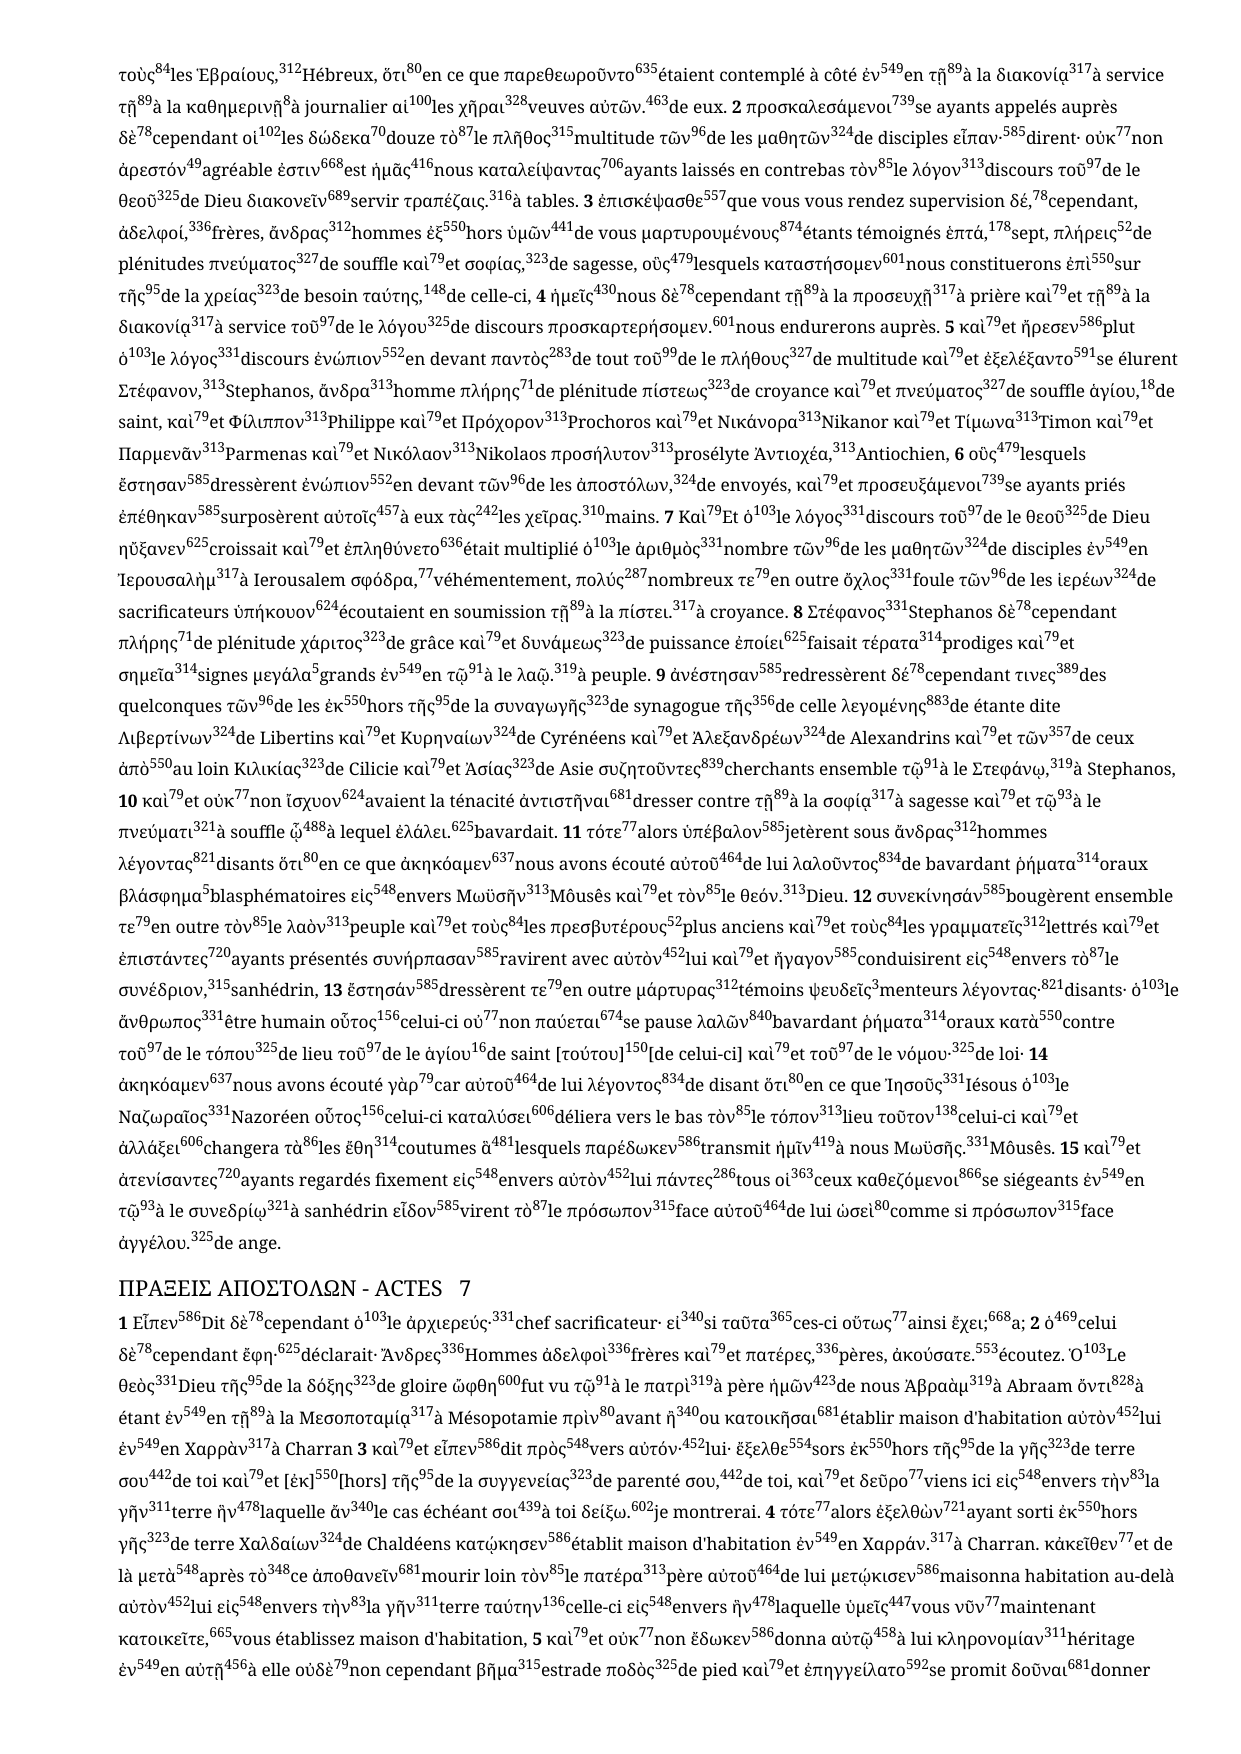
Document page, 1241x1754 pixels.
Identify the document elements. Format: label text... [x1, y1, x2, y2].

text 1 Εἶπεν586Dit δὲ78cependant ὁ103le ἀρχιερεύς·331chef sacrificateur· εἰ340si ταῦτα365ces-ci οὕτως77ainsi ἔχει;668a; 2 ὁ469celui δὲ78cependant ἔφη·625déclarait· Ἄνδρες336Hommes ἀδελφοὶ336frères καὶ79et πατέρες,336pères, ἀκούσατε.553écoutez. Ὁ103Le θεὸς331Dieu τῆς95de la δόξης323de gloire ὤφθη600fut vu τῷ91à le πατρὶ319à père ἡμῶν423de nous Ἀβραὰμ319à Abraam ὄντι828à étant ἐν549en τῇ89à la Μεσοποταμίᾳ317à Mésopotamie πρὶν80avant ἢ340ou κατοικῆσαι681établir maison d'habitation αὐτὸν452lui ἐν549en Χαρρὰν317à Charran 3 καὶ79et εἶπεν586dit πρὸς548vers αὐτόν·452lui· ἔξελθε554sors ἐκ550hors τῆς95de la γῆς323de terre σου442de toi καὶ79et [ἐκ]550[hors] τῆς95de la συγγενείας323de parenté σου,442de toi, καὶ79et δεῦρο77viens ici εἰς548envers τὴν83la γῆν311terre ἣν478laquelle ἄν340le cas échéant σοι439à toi δείξω.602je montrerai. 4 τότε77alors ἐξελθὼν721ayant sorti ἐκ550hors γῆς323de terre Χαλδαίων324de Chaldéens κατῴκησεν586établit maison d'habitation ἐν549en Χαρράν.317à Charran. κἀκεῖθεν77et de là μετὰ548après τὸ348ce ἀποθανεῖν681mourir loin τὸν85le πατέρα313père αὐτοῦ464de lui μετῴκισεν586maisonna habitation au-delà αὐτὸν452lui εἰς548envers τὴν83la γῆν311terre ταύτην136celle-ci εἰς548envers ἣν478laquelle ὑμεῖς447vous νῦν77maintenant κατοικεῖτε,665vous établissez maison d'habitation, 5 καὶ79et οὐκ77non ἔδωκεν586donna αὐτῷ458à lui κληρονομίαν311héritage ἐν549en αὐτῇ456à elle οὐδὲ79non cependant βῆμα315estrade ποδὸς325de pied καὶ79et ἐπηγγείλατο592se promit δοῦναι681donner αὐτῷ458à lui εἰς548envers κατάσχεσιν311possession αὐτὴν450elle καὶ79et τῷ93à le σπέρματι321à semence αὐτοῦ464de lui μετ᾽548après αὐτόν,452lui, οὐκ77non ὄντος836de étant αὐτῷ458à lui τέκνου.327de enfant. 6 ἐλάλησεν586bavarda δὲ78cependant οὕτως77ainsi ὁ103le θεὸς331Dieu ὅτι80en ce que ἔσται612se sera τὸ105le σπέρμα333semence αὐτοῦ464de lui πάροικον49maisonnant à côté ἐν549en γῇ317à terre ἀλλοτρίᾳ119à d'autruie καὶ79et δουλώσουσιν605esclavageront αὐτὸ454lui καὶ79et κακώσουσιν605feront du mal ἔτη314ans τετρακόσια·180quatre cents· 7 καὶ79et τὸ87le ἔθνος315ethnie ᾧ488à lequel ἐὰν340si le cas échéant δουλεύσωσιν898que soient esclaves κρινῶ602je jugerai ἐγώ,431moi, ὁ103le θεὸς331Dieu εἶπεν,586dit, καὶ79et μετὰ548après ταῦτα347ces-ci ἐξελεύσονται611se sortiront καὶ79et λατρεύσουσίν605adoreront μοι420à moi ἐν549en τῷ91à le τόπῳ319à lieu τούτῳ.144à celui-ci. 8 καὶ79et ἔδωκεν586donna αὐτῷ458à lui διαθήκην311disposition περιτομῆς·323de circoncision· καὶ79et οὕτως77ainsi ἐγέννησεν586engendra τὸν85le Ἰσαὰκ313Isaak καὶ79et περιέτεμεν586circoncit αὐτὸν452lui τῇ89à la ἡμέρᾳ317à journée τῇ89à la ὀγδόῃ,206à huitième, καὶ79et Ἰσαὰκ331Isaak τὸν85le Ἰακώβ,313Iakob, καὶ79et Ἰακὼβ331Iakob τοὺς84les δώδεκα178douze πατριάρχας.312patriarches. 9 Καὶ79Et οἱ102les πατριάρχαι330patriarches ζηλώσαντες720ayants zélés τὸν85le Ἰωσὴφ313Ioseph ἀπέδοντο591se redonnèrent εἰς548envers Αἴγυπτον.311Égypte. καὶ79et ἦν625était ὁ103le θεὸς331Dieu μετ᾽550avec αὐτοῦ464de lui 10 καὶ79et ἐξείλατο592se extrait αὐτὸν452lui ἐκ550hors πασῶν278de toutes τῶν94de les θλίψεων322de oppressions αὐτοῦ464de lui καὶ79et ἔδωκεν586donna αὐτῷ458à lui χάριν311grâce καὶ79et σοφίαν311sagesse ἐναντίον552en-présence Φαραὼ325de Pharaon βασιλέως325de roi Αἰγύπτου323de Égypte καὶ79et κατέστησεν586constitua αὐτὸν452lui ἡγούμενον849se gouvernant ἐπ᾽548sur Αἴγυπτον311Égypte καὶ79et [ἐφ᾽]548[sur] ὅλον269tout entier τὸν85le οἶκον313maison αὐτοῦ.464de lui. 11 ἦλθεν586vint δὲ78cependant λιμὸς331famine ἐφ᾽548sur ὅλην267toute entière τὴν83la Αἴγυπτον311Égypte καὶ79et Χανάαν311Canaan καὶ79et θλῖψις329oppression μεγάλη,20grande, καὶ79et οὐχ77non εὑρίσκον624trouvaient χορτάσματα314fourrages οἱ102les πατέρες330pères ἡμῶν.423de nous. 12 ἀκούσας721ayant écouté δὲ78cependant Ἰακὼβ331Iakob ὄντα823étants σιτία314objets de froments εἰς548envers Αἴγυπτον311Égypte ἐξαπέστειλεν586envoya dehors τοὺς84les πατέρας312pères ἡμῶν423de nous πρῶτον.77premièrement. 13 καὶ79et ἐν549en τῷ93à le δευτέρῳ61à deuxième ἀνεγνωρίσθη600fut fait reconnaître Ἰωσὴφ331Ioseph τοῖς90à les ἀδελφοῖς318à frères αὐτοῦ464de lui καὶ79et φανερὸν49visible ἐγένετο592se devint τῷ91à le Φαραὼ319à Pharaon τὸ105le γένος333genre [τοῦ]97[de le] Ἰωσήφ.325de Ioseph. 14 ἀποστείλας721ayant envoyé δὲ78cependant Ἰωσὴφ331Ioseph μετεκαλέσατο592se appela avec au-delà Ἰακὼβ313Iakob τὸν85le πατέρα313père αὐτοῦ464de lui καὶ79et πᾶσαν267toute τὴν83la συγγένειαν311parenté ἐν549en ψυχαῖς316à âmes ἑβδομήκοντα182à soixante-dix πέντε.182à cinq. 15 καὶ79et κατέβη586descendit Ἰακὼβ331Iakob εἰς548envers Αἴγυπτον311Égypte καὶ79et ἐτελεύτησεν586parvint à l'achèvement αὐτὸς469lui καὶ79et οἱ102les πατέρες330pères ἡμῶν,423de nous, 16 καὶ79et μετετέθησαν599furent changé de place εἰς548envers Συχὲμ311Sichem καὶ79et ἐτέθησαν599furent posé ἐν549en τῷ93à le μνήματι321à monument ᾧ488à lequel ὠνήσατο592se acheta Ἀβραὰμ331Abraam τιμῆς323de valeur ἀργυρίου327de objet d'argent παρὰ550à côté τῶν96de les υἱῶν324de fils Ἑμμὼρ325de Emmor ἐν549en Συχέμ.317à Sichem. 17 Καθὼς80De haut en bas comme δὲ78cependant ἤγγιζεν625approchait ὁ103le χρόνος331temps τῆς95de la ἐπαγγελίας323de promesse ἧς490de laquelle ὡμολόγησεν586avoua ὁ103le θεὸς331Dieu τῷ91à le Ἀβραάμ,319à Abraam, ηὔξησεν586crût ὁ103le λαὸς331peuple καὶ79et ἐπληθύνθη600fut multiplié ἐν549en Αἰγύπτῳ317à Égypte 18 ἄχρι80jusqu'à l'extrémité οὗ494de lequel ἀνέστη586redressa βασιλεὺς331roi ἕτερος132autre-différent [ἐπ᾽548[sur Αἴγυπτον]311Égypte] ὃς498lequel οὐκ77non ᾔδει659avait su τὸν85le Ἰωσήφ.313Ioseph. 19 οὗτος469celui-ci κατασοφισάμενος740se ayant été fait trompé par sophisme contre τὸ87le γένος315genre ἡμῶν423de nous ἐκάκωσεν586fit du mal τοὺς84les πατέρας312pères [ἡμῶν]423[de nous] τοῦ360de ce ποιεῖν689faire τὰ86les βρέφη314bébés ἔκθετα54exposés αὐτῶν463de eux εἰς548envers τὸ348ce μὴ77ne pas ζῳογονεῖσθαι.692être devenu être vivant. 20 Ἐν549En ᾧ144à lequel καιρῷ319à moment ἐγεννήθη600fut engendré Μωϋσῆς331Môusês καὶ79et ἦν625était ἀστεῖος47cosmopolite τῷ91à le θεῷ·319à Dieu· ὃς498lequel ἀνετράφη600fut nourri de bas en haut μῆνας312mois τρεῖς178trois ἐν549en τῷ91à le οἴκῳ319à maison τοῦ97de le πατρός,325de père, 21 ἐκτεθέντος754de ayant été exposé δὲ78cependant αὐτοῦ464de lui ἀνείλατο592se saisit de bas en haut αὐτὸν452lui ἡ101la θυγάτηρ329fille Φαραὼ325de Pharaon καὶ79et ἀνεθρέψατο592se nourrit de bas en haut αὐτὸν452lui ἑαυτῇ531à elle-même εἰς548envers υἱόν.313fils. 22 καὶ79et ἐπαιδεύθη600fut éduqué Μωϋσῆς331Môusês [ἐν]549[en] πάσῃ273à toute σοφίᾳ317à sagesse Αἰγυπτίων,64de Égyptiens, ἦν625était δὲ78cependant δυνατὸς47puissant ἐν549en λόγοις318à discours καὶ79et ἔργοις320à travaux αὐτοῦ.464de lui. 23 Ὡς80Comme δὲ78cependant ἐπληροῦτο636était fait plénitude αὐτῷ458à lui τεσσερακονταετὴς22de quarante ans χρόνος,331temps, ἀνέβη586monta ἐπὶ548sur τὴν83la καρδίαν311coeur αὐτοῦ464de lui ἐπισκέψασθαι682se rendre supervision τοὺς84les ἀδελφοὺς312frères αὐτοῦ464de lui τοὺς84les υἱοὺς312fils Ἰσραήλ.325de Israël. 24 καὶ79et ἰδών721ayant vu τινα373un quelconque ἀδικούμενον875étant fait injustice ἠμύνατο592se défendit καὶ79et ἐποίησεν586fit ἐκδίκησιν311vengeance τῷ352à celui καταπονουμένῳ880à étant accablé de haut en bas πατάξας721ayant percuté τὸν85le Αἰγύπτιον.53Égyptien. 25 ἐνόμιζεν625faisait loi δὲ78cependant συνιέναι689comprendre τοὺς84les ἀδελφοὺς312frères [αὐτοῦ]464[de lui] ὅτι80en ce que ὁ103le θεὸς331Dieu διὰ550par χειρὸς323de main αὐτοῦ464de lui δίδωσιν668donne σωτηρίαν311sauvetage αὐτοῖς·457à eux· οἱ468ceux δὲ78cependant οὐ77non συνῆκαν.585comprirent. 26 τῇ89à la τε79en outre ἐπιούσῃ826à survenante ἡμέρᾳ317à journée ὤφθη600fut vu αὐτοῖς457à eux μαχομένοις854à se bataillants καὶ79et συνήλλασσεν625réconciliait ensemble αὐτοὺς451eux εἰς548envers εἰρήνην311paix εἰπών·721ayant dit· ἄνδρες,336hommes, ἀδελφοί330frères ἐστε·665vous êtes· ἱνατί77pourquoi ἀδικεῖτε665vous faites injustice ἀλλήλους;501les uns les autres; 27 ὁ364celui δὲ78cependant ἀδικῶν840faisant injustice τὸν245le πλησίον53prochain ἀπώσατο592se poussa au loin αὐτὸν452lui εἰπών·721ayant dit· τίς410quel σε437toi κατέστησεν586constitua ἄρχοντα313chef καὶ79et δικαστὴν313justicier ἐφ᾽550sur ἡμῶν;423de nous; 28 μὴ340ne pas ἀνελεῖν681saisir de bas en haut με417moi σὺ448toi θέλεις666tu veux ὃν295lequel τρόπον313manière ἀνεῖλες584tu saisis de bas en haut ἐχθὲς77hier τὸν85le Αἰγύπτιον;53Égyptien; 29 ἔφυγεν586fuit δὲ78cependant Μωϋσῆς331Môusês ἐν549en τῷ91à le λόγῳ319à discours τούτῳ144à celui-ci καὶ79et ἐγένετο592se devint πάροικος47maisonnant à côté ἐν549en γῇ317à terre Μαδιάμ,325de Madiam, οὗ77où ἐγέννησεν586engendra υἱοὺς312fils δύο.178deux. 30 Καὶ79Et πληρωθέντων755de ayants étés faits plénitude ἐτῶν326de ans τεσσεράκοντα192de quarante ὤφθη600fut vu αὐτῷ458à lui ἐν549en τῇ89à la ἐρήμῳ57à déserte τοῦ99de le ὄρους327de montagne Σινᾶ327de Sinaï ἄγγελος331ange ἐν549en φλογὶ317à flamme πυρὸς327de feu βάτου.323de buisson de ronce. 31 ὁ103le δὲ78cependant Μωϋσῆς331Môusês ἰδὼν721ayant vu ἐθαύμασεν586étonna τὸ87le ὅραμα,315vision, προσερχομένου861de se venant vers δὲ78cependant αὐτοῦ464de lui κατανοῆσαι681intelliger complètement ἐγένετο592se devint φωνὴ329voix κυρίου·325de Maître· 32 ἐγὼ431moi ὁ103le θεὸς331Dieu τῶν96de les πατέρων324de pères σου,442de toi, ὁ103le θεὸς331Dieu Ἀβραὰμ325de Abraam καὶ79et Ἰσαὰκ325de Isaak καὶ79et Ἰακώβ.325de Iakob. ἔντρομος47tremblant au dedans δὲ78cependant γενόμενος740se ayant devenu Μωϋσῆς331Môusês οὐκ77non ἐτόλμα625osait κατανοῆσαι.681intelliger complètement. 33 εἶπεν586dit δὲ78cependant αὐτῷ458à lui ὁ103le κύριος·331Maître· λῦσον554délie τὸ87le ὑπόδημα315soulier τῶν96de les ποδῶν324de pieds σου,442de toi, ὁ103le γὰρ79car τόπος331lieu ἐφ᾽549sur ᾧ486à lequel ἕστηκας640tu as dressé γῆ329terre ἁγία20sainte ἐστίν.668est. 34 ἰδὼν721ayant vu εἶδον582je vis τὴν83la κάκωσιν311maltraitance τοῦ97de le λαοῦ325de peuple μου424de moi τοῦ358de celui ἐν549en Αἰγύπτῳ317à Égypte καὶ79et τοῦ97de le στεναγμοῦ325de soupir αὐτῶν463de eux ἤκουσα,582j'écoutai, καὶ79et κατέβην582je descendis ἐξελέσθαι682se extraire αὐτούς·451eux· καὶ79et νῦν77maintenant δεῦρο77viens ici ἀποστείλω895que j'envoie σε437toi εἰς548envers Αἴγυπτον.311Égypte. 35 Τοῦτον346Celui-ci τὸν85le Μωϋσῆν313Môusês ὃν480lequel ἠρνήσαντο591se nièrent εἰπόντες·720ayants dits· τίς410quel σε437toi κατέστησεν586constitua ἄρχοντα313chef καὶ79et δικαστήν;313justicier; τοῦτον346celui-ci ὁ103le θεὸς331Dieu [καὶ]79[et] ἄρχοντα313chef καὶ79et λυτρωτὴν313rançonneur ἀπέσταλκεν642a envoyé σὺν549avec χειρὶ317à main ἀγγέλου325de ange τοῦ358de celui ὀφθέντος754de ayant été vu αὐτῷ458à lui ἐν549en τῇ89à la βάτῳ.317à buisson de ronce. 36 οὗτος364celui-ci ἐξήγαγεν586conduisit dehors αὐτοὺς451eux ποιήσας721ayant fait τέρατα314prodiges καὶ79et σημεῖα314signes ἐν549en γῇ317à terre Αἰγύπτῳ317à Égypte καὶ79et ἐν549en ἐρυθρᾷ8à Rouge θαλάσσῃ317à mer καὶ79et ἐν549en τῇ89à la ἐρήμῳ57à déserte ἔτη314ans τεσσεράκοντα.180quarante. 37 οὗτός364celui-ci ἐστιν668est ὁ103le Μωϋσῆς331Môusês ὁ364celui εἴπας721ayant dit τοῖς90à les υἱοῖς318à fils Ἰσραήλ·325de Israël· προφήτην313prophète ὑμῖν438à vous ἀναστήσει606redressera ὁ103le θεὸς331Dieu ἐκ550hors τῶν96de les ἀδελφῶν324de frères ὑμῶν441de vous ὡς80comme ἐμέ.417moi. 38 οὗτός364celui-ci ἐστιν668est ὁ364celui γενόμενος740se ayant devenu ἐν549en τῇ89à la ἐκκλησίᾳ317à église ἐν549en τῇ89à la ἐρήμῳ57à déserte μετὰ550avec τοῦ97de le ἀγγέλου325de ange τοῦ358de celui λαλοῦντος834de bavardant αὐτῷ458à lui ἐν549en τῷ93à le ὄρει321à montagne Σινᾶ321à Sinaï καὶ79et τῶν96de les πατέρων324de pères ἡμῶν,423de nous, ὃς498lequel ἐδέξατο592se accepta λόγια314logions ζῶντα823vivants δοῦναι681donner ἡμῖν,419à nous, 39 ᾧ486à lequel οὐκ77non ἠθέλησαν585voulurent ὑπήκοοι46écoutants en soumissions γενέσθαι682se devenir οἱ102les πατέρες330pères ἡμῶν,423de nous, ἀλλ᾽79mais ἀπώσαντο591se poussèrent au loin καὶ79et ἐστράφησαν599furent tourné ἐν549en ταῖς88à les καρδίαις316à coeurs αὐτῶν463de eux εἰς548envers Αἴγυπτον311Égypte 40 εἰπόντες720ayants dits τῷ91à le Ἀαρών·319à Aaron· ποίησον554fais ἡμῖν419à nous θεοὺς312dieux οἳ497lesquels προπορεύσονται611se marcheront en avant ἡμῶν·423de nous· ὁ103le γὰρ79car Μωϋσῆς331Môusês οὗτος,156celui-ci, ὃς498lequel ἐξήγαγεν586conduisit dehors ἡμᾶς416nous ἐκ550hors γῆς323de terre Αἰγύπτου,323de Égypte, οὐκ77non οἴδαμεν637nous avons su τί412quel ἐγένετο592se devint αὐτῷ.458à lui. 41 καὶ79et ἐμοσχοποίησαν585firent un veau ἐν549en ταῖς88à les ἡμέραις316à journées ἐκείναις141à celles-là καὶ79et ἀνήγαγον585conduisirent de bas en haut θυσίαν311sacrifice τῷ93à le εἰδώλῳ321à idole καὶ79et εὐφραίνοντο635étaient réjoui ἐν549en τοῖς92à les ἔργοις320à travaux τῶν94de les χειρῶν322de mains αὐτῶν.463de eux. 42 ἔστρεψεν586tourna δὲ78cependant ὁ103le θεὸς331Dieu καὶ79et παρέδωκεν586transmit αὐτοὺς451eux λατρεύειν689adorer τῇ89à la στρατιᾷ317à armée de soldats τοῦ97de le οὐρανοῦ325de ciel καθὼς77de haut en bas comme γέγραπται654a été graphé ἐν549en βίβλῳ317à bible τῶν96de les προφητῶν·324de prophètes· μὴ340ne pas σφάγια314victimes καὶ79et θυσίας310sacrifices προσηνέγκατέ583vous apportâtes μοι420à moi ἔτη314ans τεσσεράκοντα180quarante ἐν549en τῇ89à la ἐρήμῳ,57à déserte, οἶκος337maison Ἰσραήλ;325de Israël; 43 καὶ79et ἀνελάβετε583vous prîtes de bas en haut τὴν83la σκηνὴν311tente τοῦ97de le Μόλοχ325de Moloch καὶ79et τὸ87le ἄστρον315astre τοῦ97de le θεοῦ325de Dieu [ὑμῶν]441[de vous] Ῥαιφάν,325de Raiphân, τοὺς84les τύπους312modèles frappés οὓς479lesquels ἐποιήσατε583vous fîtes προσκυνεῖν689prosterner vers αὐτοῖς,457à eux, καὶ79et μετοικιῶ602je maisonnerai habitation au-delà ὑμᾶς436vous ἐπέκεινα552sur le delà Βαβυλῶνος.323de Babylone. 44 Ἡ101La σκηνὴ329tente τοῦ99de le μαρτυρίου327de témoignage ἦν625était τοῖς90à les πατράσιν318à pères ἡμῶν423de nous ἐν549en τῇ89à la ἐρήμῳ57à déserte καθὼς77de haut en bas comme διετάξατο592se ordonna au-travers ὁ364celui λαλῶν840bavardant τῷ91à le Μωϋσῇ319à Môusês ποιῆσαι681faire αὐτὴν450elle κατὰ548selon τὸν85le τύπον313modèle frappé ὃν480lequel ἑωράκει·659avait vu· 45 ἣν478laquelle καὶ77aussi εἰσήγαγον585conduisirent à l'intérieur διαδεξάμενοι739se ayants succédés οἱ102les πατέρες330pères ἡμῶν423de nous μετὰ550avec Ἰησοῦ325de Iésous ἐν549en τῇ89à la κατασχέσει317à possession τῶν98de les ἐθνῶν,326de ethnies, ὧν493de lesquels ἐξῶσεν586expulsa ὁ103le θεὸς331Dieu ἀπὸ550au loin προσώπου327de face τῶν96de les πατέρων324de pères ἡμῶν423de nous ἕως552jusqu'à ce que τῶν94de les ἡμερῶν322de journées Δαυίδ,325de Dauid, 46 ὃς498lequel εὗρεν586trouva χάριν311grâce ἐνώπιον552en devant τοῦ97de le θεοῦ325de Dieu καὶ79et ᾐτήσατο592se demanda εὑρεῖν681trouver σκήνωμα315campement τῷ91à le οἴκῳ319à maison Ἰακώβ.325de Iakob. 47 Σολομὼν331Solomon δὲ78cependant οἰκοδόμησεν586édifia en maison αὐτῷ458à lui οἶκον.313maison. 48 ἀλλ᾽79mais οὐχ77non ὁ103le ὕψιστος71très haut ἐν549en χειροποιήτοις58à faits de mains κατοικεῖ,668établit maison d'habitation, καθὼς80de haut en bas comme ὁ103le προφήτης331prophète λέγει·668dit· 49 ὁ103le οὐρανός331ciel μοι420à moi θρόνος,331trône, ἡ101la δὲ78cependant γῆ329terre ὑποπόδιον333sous-pied τῶν96de les ποδῶν324de pieds μου·424de moi· ποῖον162quel οἶκον313maison οἰκοδομήσετέ603vous édifierez en maison μοι,420à moi, λέγει668dit κύριος,331Maître, ἢ79ou τίς174quel τόπος331lieu τῆς95de la καταπαύσεώς323de pause de haut en bas μου;424de moi; 50 οὐχὶ340non pas ἡ101la χείρ329main μου424de moi ἐποίησεν586fit ταῦτα347ces-ci πάντα;270tous; 51 Σκληροτράχηλοι75De cous durs καὶ79et ἀπερίτμητοι75incirconcis καρδίαις316à coeurs καὶ79et τοῖς92à les ὠσίν,320à oreilles, ὑμεῖς447vous ἀεὶ77toujours τῷ93à le πνεύματι321à souffle τῷ93à le ἁγίῳ12à saint ἀντιπίπτετε665vous tombez contre ὡς80comme οἱ102les πατέρες330pères ὑμῶν441de vous καὶ77aussi ὑμεῖς.447vous. 52 τίνα397quel τῶν96de les προφητῶν324de prophètes οὐκ77non ἐδίωξαν585poursuivirent οἱ102les πατέρες330pères ὑμῶν;441de vous; καὶ79et ἀπέκτειναν585tuèrent catégoriquement τοὺς345ceux προκαταγγείλαντας706ayants annoncés de haut en bas d'avance περὶ550autour τῆς95de la ἐλεύσεως323de venue τοῦ97de le δικαίου,65de juste, οὗ492de lequel νῦν77maintenant ὑμεῖς447vous προδόται330traîtres καὶ79et φονεῖς330meurtriers ἐγένεσθε,589vous vous devîntes, 53 οἵτινες497lesquels des quelconques ἐλάβετε583vous prîtes τὸν85le νόμον313loi εἰς548envers διαταγὰς310commandes traversantes ἀγγέλων324de anges καὶ79et οὐκ77non ἐφυλάξατε.583vous gardiennâtes. 54 Ἀκούοντες839Écoutants δὲ78cependant ταῦτα347ces-ci διεπρίοντο635étaient scié au travers ταῖς88à les καρδίαις316à coeurs αὐτῶν463de eux καὶ79et ἔβρυχον624grinçaient τοὺς244les ὀδόντας312dents ἐπ᾽548sur αὐτόν.452lui. 55 ὑπάρχων840subsistant δὲ78cependant πλήρης47de plénitude πνεύματος327de souffle ἁγίου18de saint ἀτενίσας721ayant regardé fixement εἰς548envers τὸν85le οὐρανὸν313ciel εἶδεν586vit δόξαν311gloire θεοῦ325de Dieu καὶ79et Ἰησοῦν313Iésous ἑστῶτα770ayant dressé ἐκ550hors δεξιῶν66de droits τοῦ97de le θεοῦ325de Dieu 56 καὶ79et εἶπεν·586dit· ἰδοὺ306voici θεωρῶ664j'observe τοὺς84les οὐρανοὺς312cieux διηνοιγμένους795ayants étés entrouverts καὶ79et τὸν85le υἱὸν313fils τοῦ97de le ἀνθρώπου325de être humain ἐκ550hors δεξιῶν66de droits ἑστῶτα770ayant dressé τοῦ97de le θεοῦ.325de Dieu. 57 κράξαντες720ayants croassés δὲ78cependant φωνῇ317à voix μεγάλῃ8à grande συνέσχον585tinrent ensemble τὰ86les ὦτα314oreilles αὐτῶν463de eux καὶ79et ὥρμησαν585ruèrent ὁμοθυμαδὸν77en même fureur ἐπ᾽548sur αὐτὸν452lui 58 καὶ79et ἐκβαλόντες720ayants éjectés ἔξω552au-dehors τῆς95de la πόλεως323de cité ἐλιθοβόλουν.624jetaient des pierres. καὶ79et οἱ102les μάρτυρες330témoins ἀπέθεντο591se déposèrent τὰ86les ἱμάτια314himations αὐτῶν463de eux παρὰ548à côté τοὺς84les πόδας312pieds νεανίου325de adolescent καλουμένου885de étant appelé Σαύλου,325de Saul, 59 καὶ79et ἐλιθοβόλουν624jetaient des pierres τὸν85le Στέφανον313Stephanos ἐπικαλούμενον849se surnommant καὶ79et λέγοντα·822disant· κύριε337Maître Ἰησοῦ,337Iésous, δέξαι558te accepte τὸ87le πνεῦμά315souffle μου.424de moi. 60 θεὶς721ayant posé δὲ78cependant τὰ246les γόνατα314genoux ἔκραξεν586croassa φωνῇ317à voix μεγάλῃ·8à grande· κύριε,337Maître, μὴ77ne pas στήσῃς897que tu dresses αὐτοῖς457à eux ταύτην136celle-ci τὴν83la ἁμαρτίαν.311faute. καὶ79et τοῦτο348ce-ci εἰπὼν721ayant dit ἐκοιμήθη.600fut mis au coucher. [118, 1307, 1181, 1682]
text ΠΡΑΞΕΙΣ ΑΠΟΣΤΟΛΩΝ - ACTES 7 [118, 1273, 1181, 1303]
text 1 Ἐν549En δὲ78cependant ταῖς88à les ἡμέραις316à journées ταύταις141à celles-ci πληθυνόντων833de multipliants τῶν96de les μαθητῶν324de disciples ἐγένετο592se devint γογγυσμὸς331murmure τῶν96de les Ἑλληνιστῶν324de Hellénistes πρὸς548vers τοὺς84les Ἑβραίους,312Hébreux, ὅτι80en ce que παρεθεωροῦντο635étaient contemplé à côté ἐν549en τῇ89à la διακονίᾳ317à service τῇ89à la καθημερινῇ8à journalier αἱ100les χῆραι328veuves αὐτῶν.463de eux. 2 προσκαλεσάμενοι739se ayants appelés auprès δὲ78cependant οἱ102les δώδεκα70douze τὸ87le πλῆθος315multitude τῶν96de les μαθητῶν324de disciples εἶπαν·585dirent· οὐκ77non ἀρεστόν49agréable ἐστιν668est ἡμᾶς416nous καταλείψαντας706ayants laissés en contrebas τὸν85le λόγον313discours τοῦ97de le θεοῦ325de Dieu διακονεῖν689servir τραπέζαις.316à tables. 3 ἐπισκέψασθε557que vous vous rendez supervision δέ,78cependant, ἀδελφοί,336frères, ἄνδρας312hommes ἐξ550hors ὑμῶν441de vous μαρτυρουμένους874étants témoignés ἑπτά,178sept, πλήρεις52de plénitudes πνεύματος327de souffle καὶ79et σοφίας,323de sagesse, οὓς479lesquels καταστήσομεν601nous constituerons ἐπὶ550sur τῆς95de la χρείας323de besoin ταύτης,148de celle-ci, 4 ἡμεῖς430nous δὲ78cependant τῇ89à la προσευχῇ317à prière καὶ79et τῇ89à la διακονίᾳ317à service τοῦ97de le λόγου325de discours προσκαρτερήσομεν.601nous endurerons auprès. 5 καὶ79et ἤρεσεν586plut ὁ103le λόγος331discours ἐνώπιον552en devant παντὸς283de tout τοῦ99de le πλήθους327de multitude καὶ79et ἐξελέξαντο591se élurent Στέφανον,313Stephanos, ἄνδρα313homme πλήρης71de plénitude πίστεως323de croyance καὶ79et πνεύματος327de souffle ἁγίου,18de saint, καὶ79et Φίλιππον313Philippe καὶ79et Πρόχορον313Prochoros καὶ79et Νικάνορα313Nikanor καὶ79et Τίμωνα313Timon καὶ79et Παρμενᾶν313Parmenas καὶ79et Νικόλαον313Nikolaos προσήλυτον313prosélyte Ἀντιοχέα,313Antiochien, 6 οὓς479lesquels ἔστησαν585dressèrent ἐνώπιον552en devant τῶν96de les ἀποστόλων,324de envoyés, καὶ79et προσευξάμενοι739se ayants priés ἐπέθηκαν585surposèrent αὐτοῖς457à eux τὰς242les χεῖρας.310mains. 7 Καὶ79Et ὁ103le λόγος331discours τοῦ97de le θεοῦ325de Dieu ηὔξανεν625croissait καὶ79et ἐπληθύνετο636était multiplié ὁ103le ἀριθμὸς331nombre τῶν96de les μαθητῶν324de disciples ἐν549en Ἰερουσαλὴμ317à Ierousalem σφόδρα,77véhémentement, πολύς287nombreux τε79en outre ὄχλος331foule τῶν96de les ἱερέων324de sacrificateurs ὑπήκουον624écoutaient en soumission τῇ89à la πίστει.317à croyance. 8 Στέφανος331Stephanos δὲ78cependant πλήρης71de plénitude χάριτος323de grâce καὶ79et δυνάμεως323de puissance ἐποίει625faisait τέρατα314prodiges καὶ79et σημεῖα314signes μεγάλα5grands ἐν549en τῷ91à le λαῷ.319à peuple. 9 ἀνέστησαν585redressèrent δέ78cependant τινες389des quelconques τῶν96de les ἐκ550hors τῆς95de la συναγωγῆς323de synagogue τῆς356de celle λεγομένης883de étante dite Λιβερτίνων324de Libertins καὶ79et Κυρηναίων324de Cyrénéens καὶ79et Ἀλεξανδρέων324de Alexandrins καὶ79et τῶν357de ceux ἀπὸ550au loin Κιλικίας323de Cilicie καὶ79et Ἀσίας323de Asie συζητοῦντες839cherchants ensemble τῷ91à le Στεφάνῳ,319à Stephanos, 10 καὶ79et οὐκ77non ἴσχυον624avaient la ténacité ἀντιστῆναι681dresser contre τῇ89à la σοφίᾳ317à sagesse καὶ79et τῷ93à le πνεύματι321à souffle ᾧ488à lequel ἐλάλει.625bavardait. 11 τότε77alors ὑπέβαλον585jetèrent sous ἄνδρας312hommes λέγοντας821disants ὅτι80en ce que ἀκηκόαμεν637nous avons écouté αὐτοῦ464de lui λαλοῦντος834de bavardant ῥήματα314oraux βλάσφημα5blasphématoires εἰς548envers Μωϋσῆν313Môusês καὶ79et τὸν85le θεόν.313Dieu. 12 συνεκίνησάν585bougèrent ensemble τε79en outre τὸν85le λαὸν313peuple καὶ79et τοὺς84les πρεσβυτέρους52plus anciens καὶ79et τοὺς84les γραμματεῖς312lettrés καὶ79et ἐπιστάντες720ayants présentés συνήρπασαν585ravirent avec αὐτὸν452lui καὶ79et ἤγαγον585conduisirent εἰς548envers τὸ87le συνέδριον,315sanhédrin, 13 ἔστησάν585dressèrent τε79en outre μάρτυρας312témoins ψευδεῖς3menteurs λέγοντας·821disants· ὁ103le ἄνθρωπος331être humain οὗτος156celui-ci οὐ77non παύεται674se pause λαλῶν840bavardant ῥήματα314oraux κατὰ550contre τοῦ97de le τόπου325de lieu τοῦ97de le ἁγίου16de saint [τούτου]150[de celui-ci] καὶ79et τοῦ97de le νόμου·325de loi· 14 ἀκηκόαμεν637nous avons écouté γὰρ79car αὐτοῦ464de lui λέγοντος834de disant ὅτι80en ce que Ἰησοῦς331Iésous ὁ103le Ναζωραῖος331Nazoréen οὗτος156celui-ci καταλύσει606déliera vers le bas τὸν85le τόπον313lieu τοῦτον138celui-ci καὶ79et ἀλλάξει606changera τὰ86les ἔθη314coutumes ἃ481lesquels παρέδωκεν586transmit ἡμῖν419à nous Μωϋσῆς.331Môusês. 15 καὶ79et ἀτενίσαντες720ayants regardés fixement εἰς548envers αὐτὸν452lui πάντες286tous οἱ363ceux καθεζόμενοι866se siégeants ἐν549en τῷ93à le συνεδρίῳ321à sanhédrin εἶδον585virent τὸ87le πρόσωπον315face αὐτοῦ464de lui ὡσεὶ80comme si πρόσωπον315face ἀγγέλου.325de ange. [118, 59, 1181, 1254]
